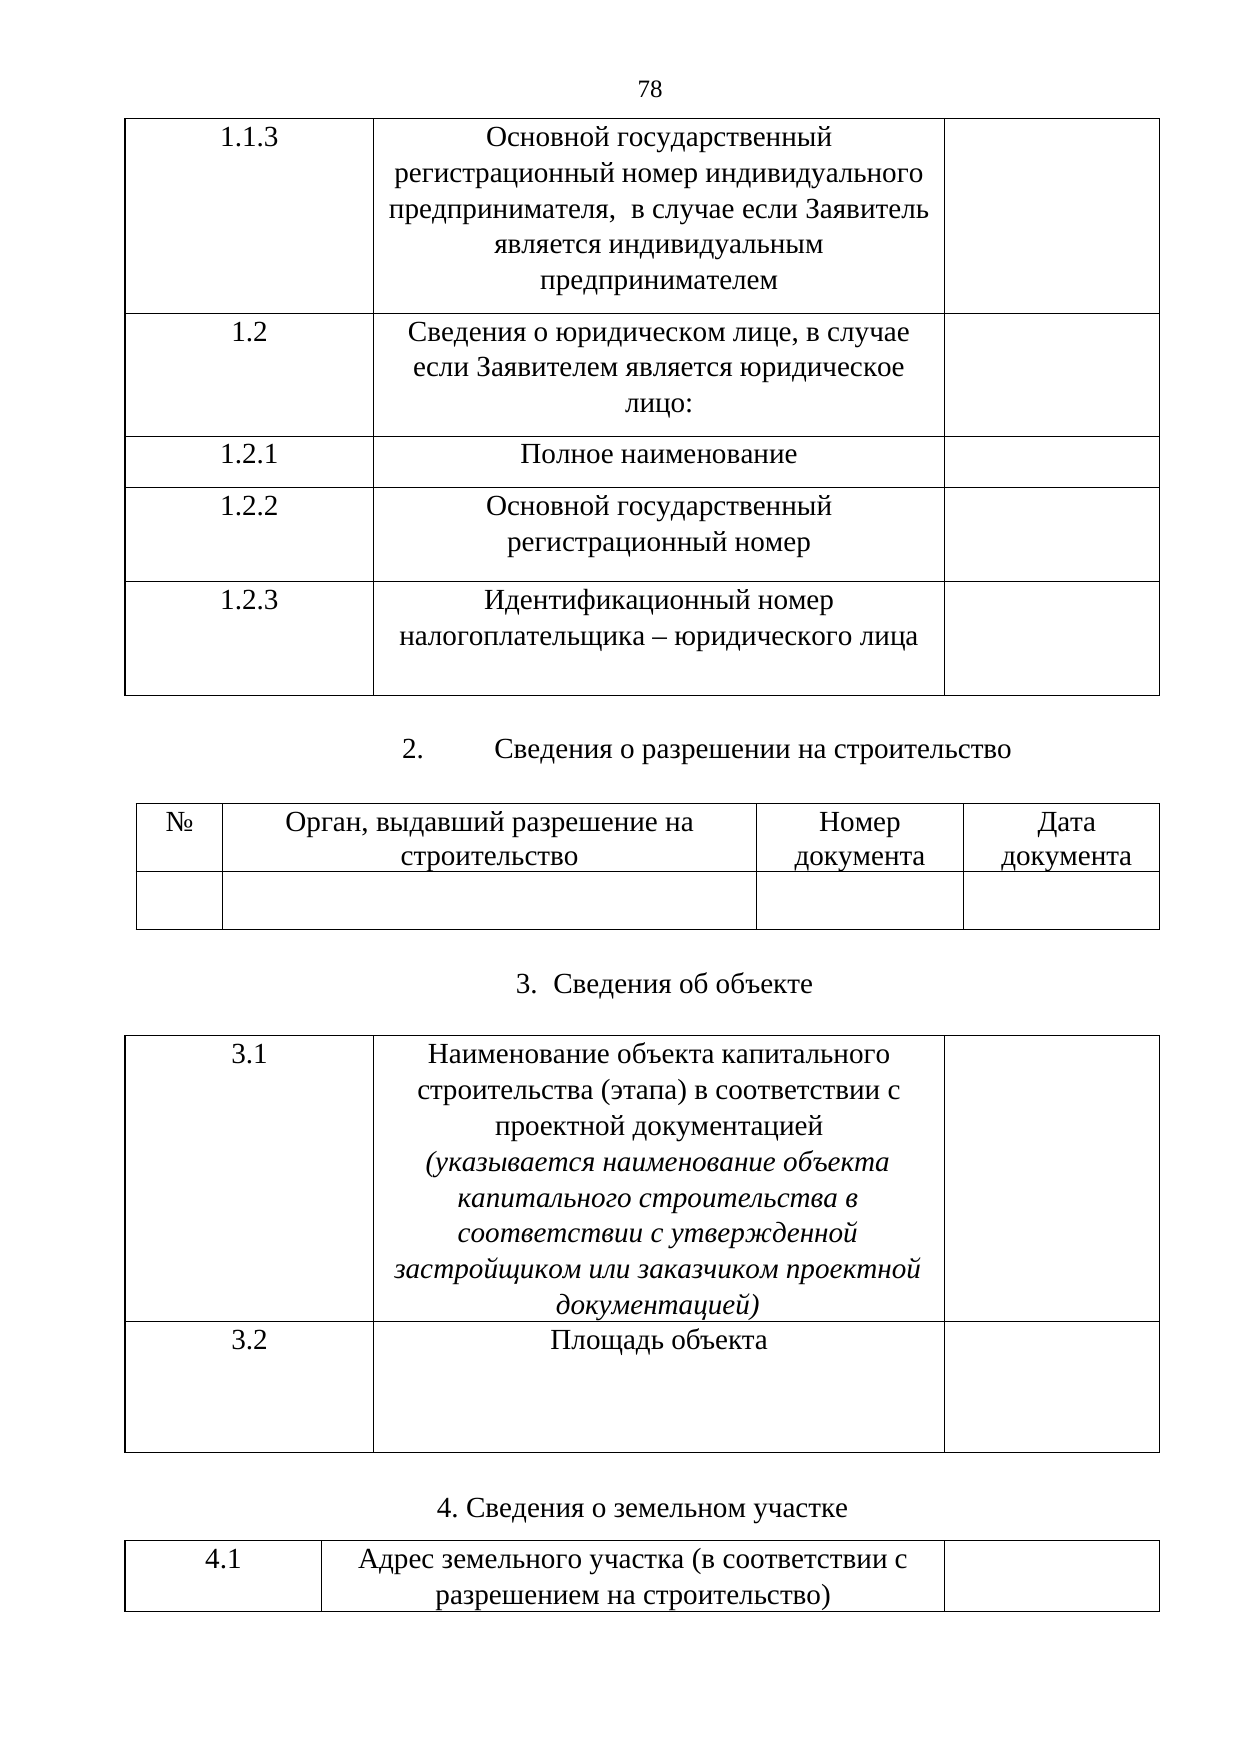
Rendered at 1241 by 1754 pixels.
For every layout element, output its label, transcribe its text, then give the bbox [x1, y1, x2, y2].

table_cell 4. Сведения о земельном участке [125, 1453, 1160, 1540]
table_cell [223, 872, 756, 929]
table_cell [757, 872, 963, 929]
table_cell 3.2 [126, 1322, 373, 1452]
table_cell 1.2.1 [126, 437, 373, 487]
table_cell [945, 582, 1159, 694]
table_cell [945, 119, 1159, 313]
table_cell Наименование объекта капитального строительства (этапа) в соответствии с проектной документацией (указывается наименование объекта капитального строительства в соответствии с утвержденной застройщиком или заказчиком проектной документацией) [374, 1036, 944, 1321]
table_cell Идентификационный номер налогоплательщика – юридического лица [374, 582, 944, 694]
table_cell Адрес земельного участка (в соответствии с разрешением на строительство) [322, 1541, 944, 1611]
table_cell 4.1 [126, 1541, 321, 1611]
table_cell Сведения о юридическом лице, в случае если Заявителем является юридическое лицо: [374, 314, 944, 436]
table_header Орган, выдавший разрешение на строительство [223, 804, 756, 871]
table_header Номер документа [757, 804, 963, 871]
table_cell 1.2 [126, 314, 373, 436]
table_cell 1.2.2 [126, 488, 373, 581]
table_cell [945, 314, 1159, 436]
table_cell [964, 872, 1159, 929]
table_cell [945, 488, 1159, 581]
table_cell [137, 872, 222, 929]
table_cell 1.1.3 [126, 119, 373, 313]
table_cell [945, 1036, 1159, 1321]
table_cell 3.1 [126, 1036, 373, 1321]
table_cell [945, 437, 1159, 487]
table_cell [945, 1322, 1159, 1452]
table_cell Полное наименование [374, 437, 944, 487]
table_cell 1.2.3 [126, 582, 373, 694]
table_header Дата документа [964, 804, 1159, 871]
table_header № [137, 804, 222, 871]
table_cell Сведения о разрешении на строительство Сведения об объекте [125, 696, 1160, 1035]
table_cell Основной государственный регистрационный номер [374, 488, 944, 581]
table_cell [945, 1541, 1159, 1611]
table_cell Площадь объекта [374, 1322, 944, 1452]
table_cell Основной государственный регистрационный номер индивидуального предпринимателя, в случае если Заявитель является индивидуальным предпринимателем [374, 119, 944, 313]
